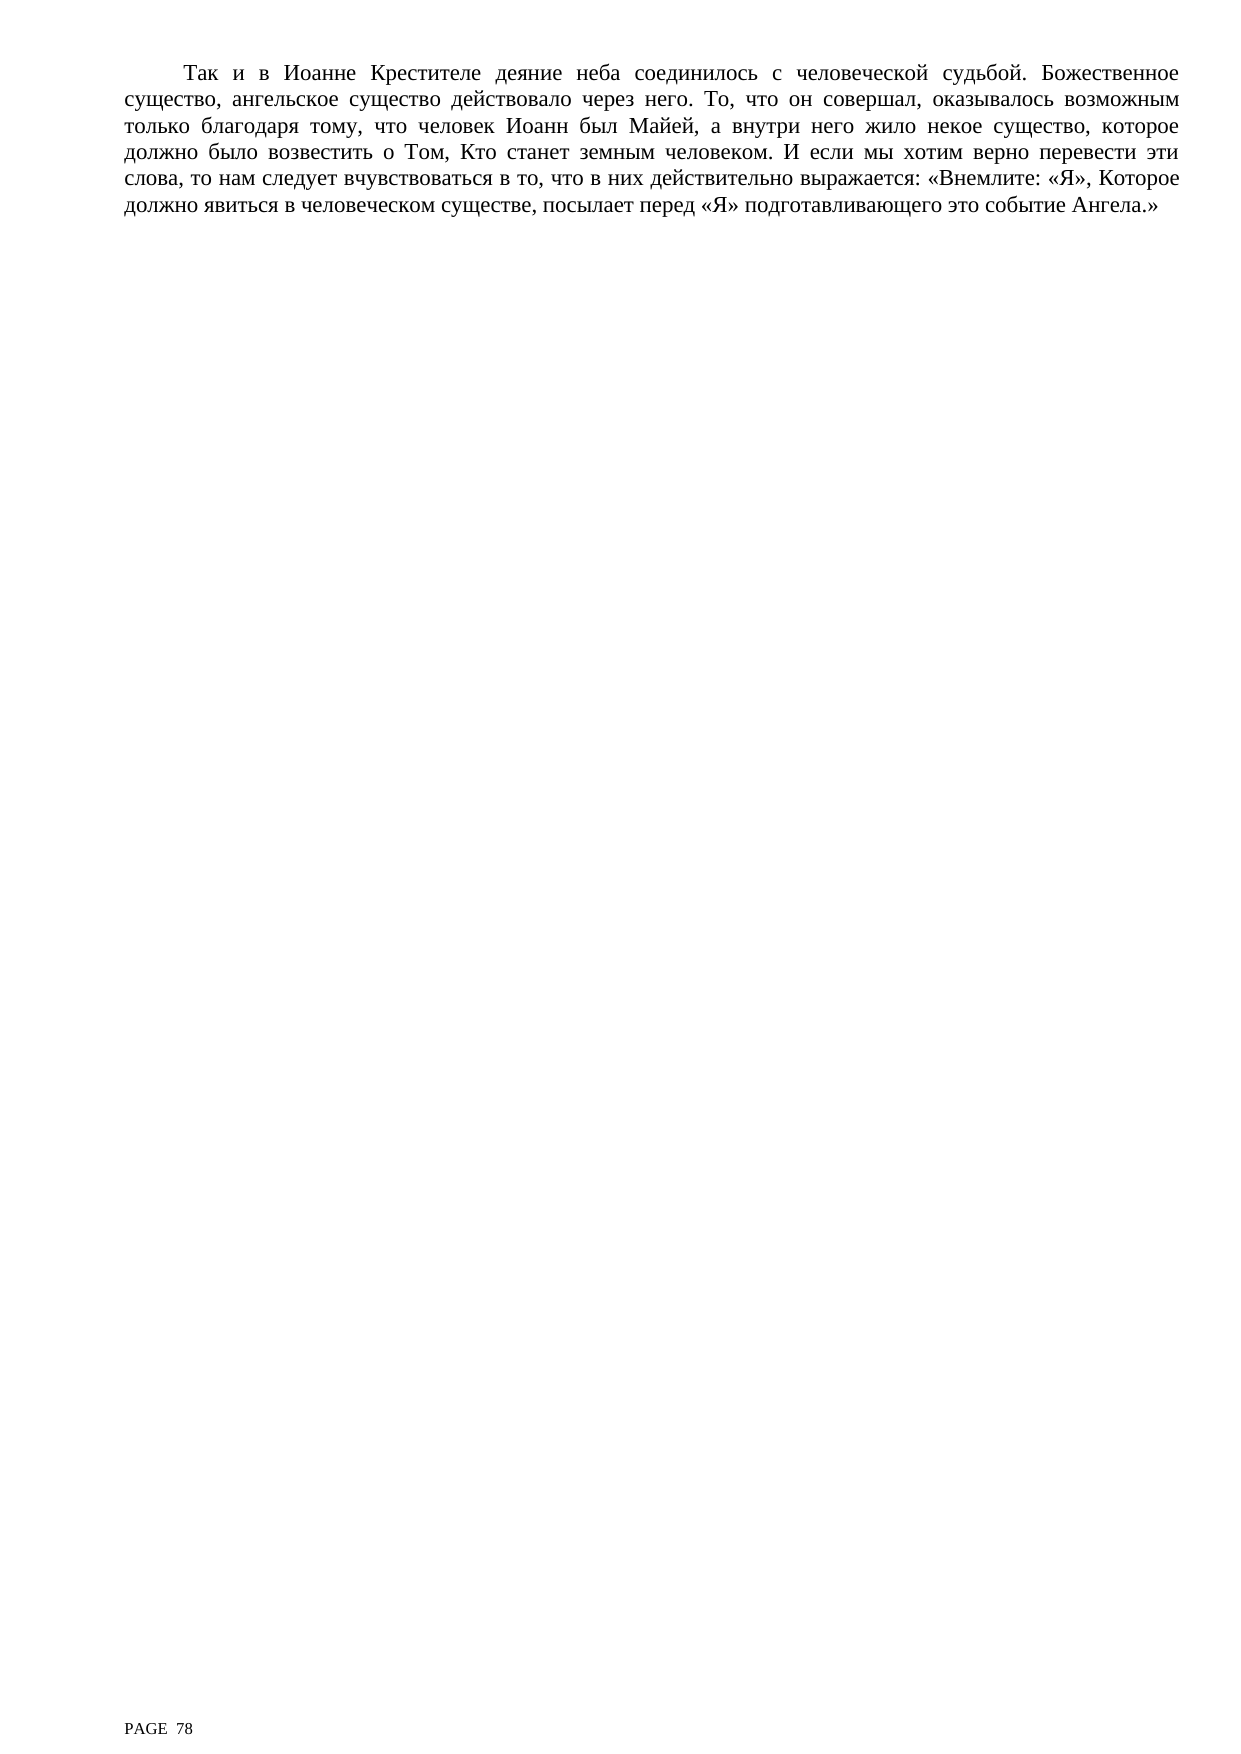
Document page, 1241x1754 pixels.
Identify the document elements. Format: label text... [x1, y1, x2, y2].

text Так и в Иоанне Крестителе деяние неба соединилось с человеческой судьбой. Божественное существо, ангельское существо действовало через него. То, что он совершал, оказывалось возможным только благодаря тому, что человек Иоанн был Майей, а внутри него жило некое существо, которое должно было возвестить о Том, Кто станет земным человеком. И если мы хотим верно перевести эти слова, то нам следует вчувствоваться в то, что в них действительно выражается: «Внемлите: «Я», Которое должно явиться в человеческом существе, посылает перед «Я» подготавливающего это событие Ангела.» [124, 59, 1181, 217]
